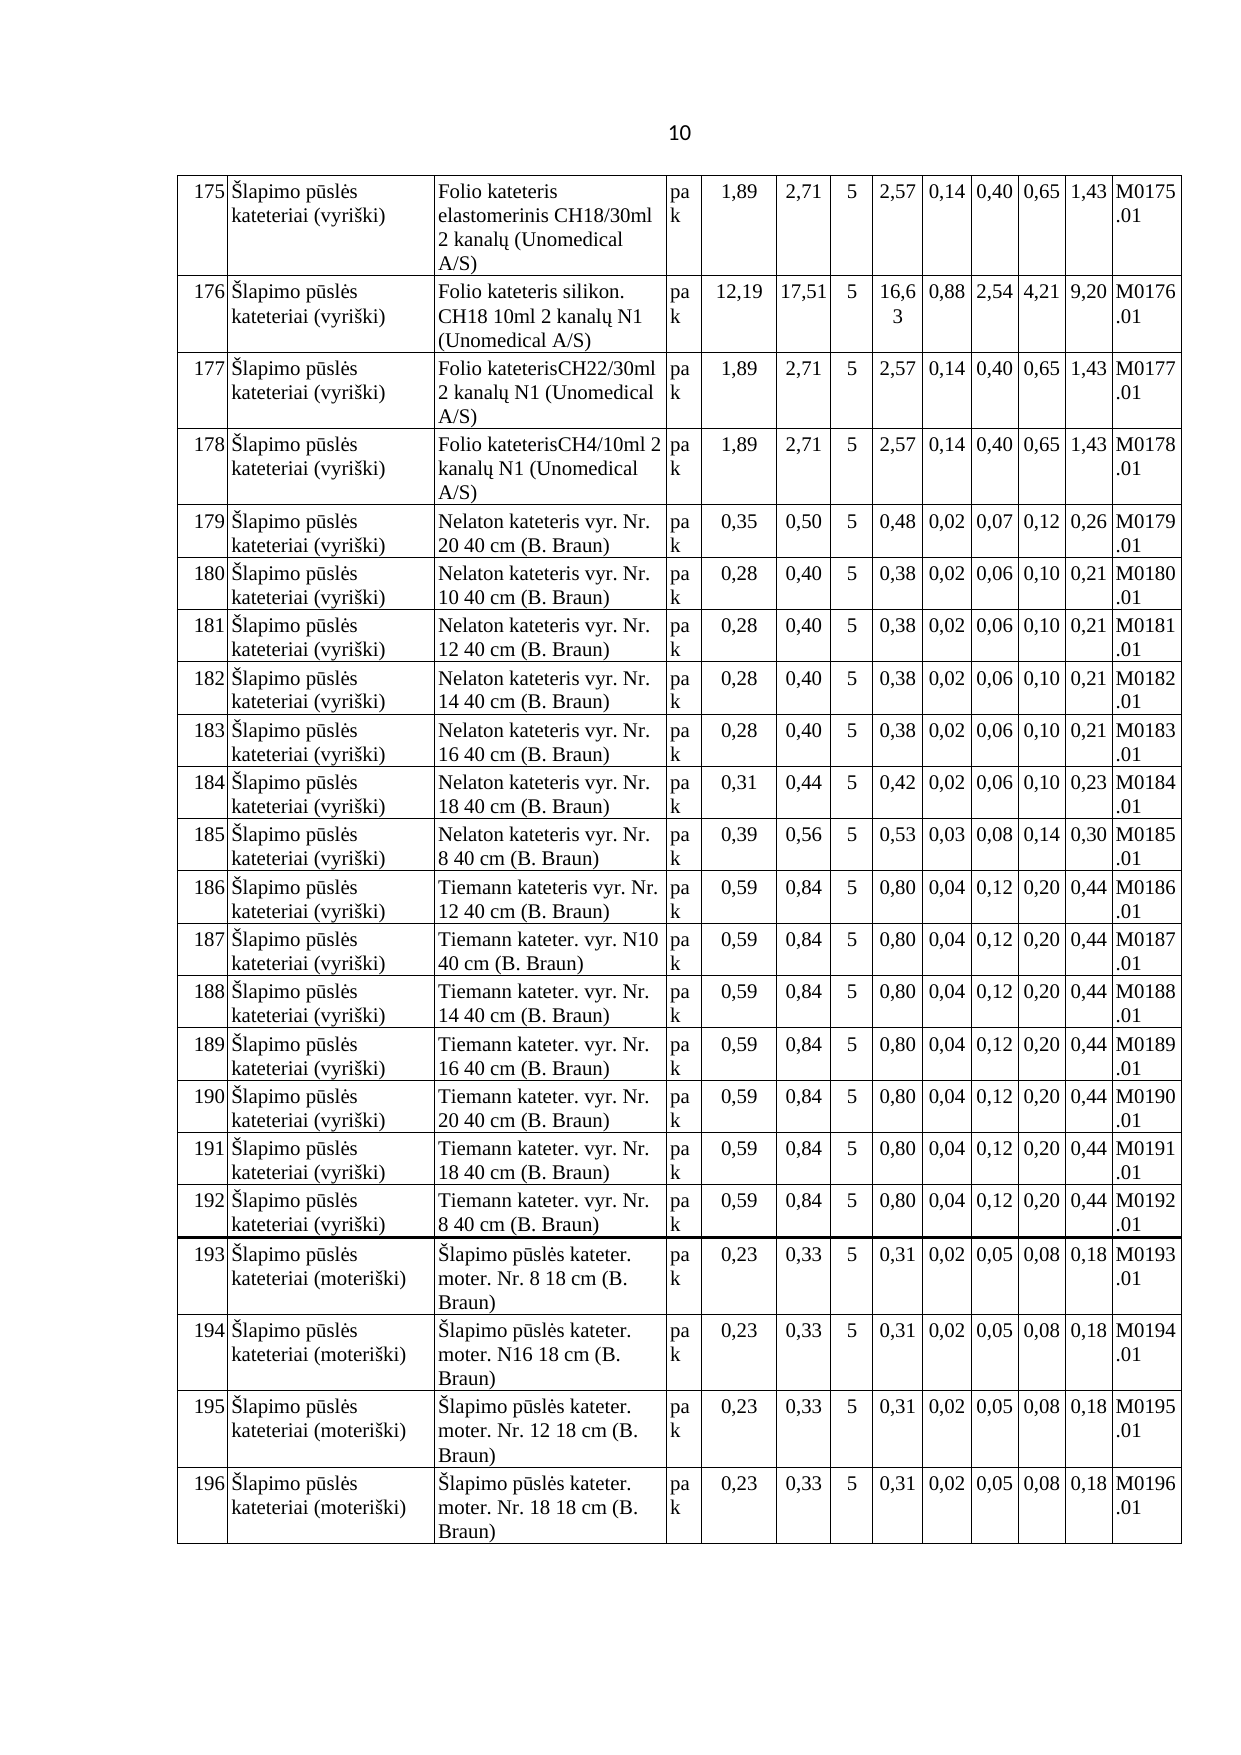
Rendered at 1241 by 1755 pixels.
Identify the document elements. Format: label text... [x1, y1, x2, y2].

table_cell Šlapimo pūslės kateter. moter. Nr. 12 18 cm (B. Braun) [435, 1391, 666, 1467]
table_cell 0,84 [777, 1133, 830, 1184]
table_cell Šlapimo pūslės kateter. moter. Nr. 18 18 cm (B. Braun) [435, 1468, 666, 1543]
table_cell 0,02 [923, 1468, 971, 1543]
table_cell 193 [178, 1239, 227, 1314]
table_cell pak [667, 1239, 701, 1314]
table_cell 186 [178, 871, 227, 923]
table_cell M0176.01 [1113, 276, 1181, 352]
table_cell pak [667, 353, 701, 428]
table_cell 0,28 [702, 662, 776, 713]
table_cell Šlapimo pūslės kateteriai (vyriški) [228, 276, 434, 352]
table_cell 0,84 [777, 1081, 830, 1132]
table_cell M0192.01 [1113, 1185, 1181, 1236]
table_cell 0,04 [923, 1028, 971, 1079]
table_cell Šlapimo pūslės kateteriai (moteriški) [228, 1391, 434, 1467]
table_cell 0,84 [777, 1185, 830, 1236]
table_cell 0,04 [923, 1081, 971, 1132]
table_cell 4,21 [1019, 276, 1065, 352]
table_cell 0,12 [972, 1185, 1018, 1236]
table_cell 0,40 [777, 662, 830, 713]
table_cell 0,23 [702, 1239, 776, 1314]
table_cell 0,59 [702, 1028, 776, 1079]
table_cell 0,84 [777, 1028, 830, 1079]
table_cell 0,18 [1066, 1315, 1112, 1390]
table_cell pak [667, 1468, 701, 1543]
table_cell 0,84 [777, 924, 830, 975]
table_cell pak [667, 505, 701, 557]
table_cell 182 [178, 662, 227, 713]
table_cell 0,10 [1019, 558, 1065, 609]
table_cell Tiemann kateter. vyr. Nr. 8 40 cm (B. Braun) [435, 1185, 666, 1236]
table_cell 0,06 [972, 767, 1018, 818]
table_cell pak [667, 1133, 701, 1184]
table_cell 0,20 [1019, 871, 1065, 923]
table_cell 5 [831, 505, 872, 557]
table_cell 0,59 [702, 1185, 776, 1236]
table_cell 190 [178, 1081, 227, 1132]
table_cell 0,02 [923, 1391, 971, 1467]
table_cell 0,80 [873, 1185, 922, 1236]
table_cell 184 [178, 767, 227, 818]
table_cell 0,18 [1066, 1239, 1112, 1314]
table_cell 0,42 [873, 767, 922, 818]
table_cell 0,44 [1066, 1185, 1112, 1236]
table_cell 0,20 [1019, 976, 1065, 1027]
table_cell 0,65 [1019, 176, 1065, 275]
table_cell 5 [831, 176, 872, 275]
table_cell 0,03 [923, 819, 971, 870]
table_cell Tiemann kateter. vyr. Nr. 16 40 cm (B. Braun) [435, 1028, 666, 1079]
table_cell 179 [178, 505, 227, 557]
table_cell 0,20 [1019, 1081, 1065, 1132]
table_cell Šlapimo pūslės kateteriai (vyriški) [228, 429, 434, 504]
table_cell Folio kateteris elastomerinis CH18/30ml 2 kanalų (Unomedical A/S) [435, 176, 666, 275]
table_cell 5 [831, 1468, 872, 1543]
table_cell 0,12 [972, 1028, 1018, 1079]
table_cell 0,23 [702, 1391, 776, 1467]
table_cell Nelaton kateteris vyr. Nr. 12 40 cm (B. Braun) [435, 610, 666, 661]
table_cell 0,80 [873, 1133, 922, 1184]
table_cell 5 [831, 1239, 872, 1314]
table_cell 0,20 [1019, 1028, 1065, 1079]
table_cell 178 [178, 429, 227, 504]
table_cell 1,43 [1066, 176, 1112, 275]
table_cell 0,65 [1019, 353, 1065, 428]
table_cell 0,50 [777, 505, 830, 557]
table_cell 0,18 [1066, 1468, 1112, 1543]
table_cell 5 [831, 610, 872, 661]
table_cell 0,40 [777, 558, 830, 609]
table_cell 0,10 [1019, 767, 1065, 818]
table_cell 0,31 [873, 1315, 922, 1390]
table_cell 0,40 [777, 715, 830, 766]
table_cell M0196.01 [1113, 1468, 1181, 1543]
table_cell 0,38 [873, 662, 922, 713]
table_cell 17,51 [777, 276, 830, 352]
table_cell 0,39 [702, 819, 776, 870]
table_cell 0,05 [972, 1239, 1018, 1314]
table_cell M0194.01 [1113, 1315, 1181, 1390]
table_cell Šlapimo pūslės kateteriai (vyriški) [228, 715, 434, 766]
table_cell 0,02 [923, 662, 971, 713]
table_cell M0177.01 [1113, 353, 1181, 428]
table_cell Šlapimo pūslės kateter. moter. Nr. 8 18 cm (B. Braun) [435, 1239, 666, 1314]
table_cell 0,02 [923, 1239, 971, 1314]
table_cell 0,59 [702, 924, 776, 975]
table_cell pak [667, 558, 701, 609]
table_cell 0,80 [873, 871, 922, 923]
table_cell 0,20 [1019, 1133, 1065, 1184]
table_cell 181 [178, 610, 227, 661]
table_cell Šlapimo pūslės kateteriai (vyriški) [228, 1133, 434, 1184]
table_cell 0,38 [873, 558, 922, 609]
table_cell 0,33 [777, 1391, 830, 1467]
table_cell 5 [831, 558, 872, 609]
table_cell 175 [178, 176, 227, 275]
table_cell 1,43 [1066, 429, 1112, 504]
table_cell 0,80 [873, 1081, 922, 1132]
table_cell 0,05 [972, 1468, 1018, 1543]
table_cell 0,28 [702, 610, 776, 661]
table_cell M0193.01 [1113, 1239, 1181, 1314]
table_cell 0,08 [1019, 1315, 1065, 1390]
table_cell 5 [831, 1185, 872, 1236]
table_cell 0,31 [702, 767, 776, 818]
table_cell Šlapimo pūslės kateteriai (vyriški) [228, 924, 434, 975]
table_cell Nelaton kateteris vyr. Nr. 20 40 cm (B. Braun) [435, 505, 666, 557]
table_cell 5 [831, 976, 872, 1027]
table_cell 0,84 [777, 976, 830, 1027]
table_cell 196 [178, 1468, 227, 1543]
table_cell Tiemann kateter. vyr. Nr. 20 40 cm (B. Braun) [435, 1081, 666, 1132]
table_cell pak [667, 767, 701, 818]
table_cell 0,40 [972, 429, 1018, 504]
table_cell 0,06 [972, 715, 1018, 766]
table_cell 0,59 [702, 1133, 776, 1184]
table_cell 5 [831, 1391, 872, 1467]
table_cell pak [667, 1028, 701, 1079]
table_cell 0,18 [1066, 1391, 1112, 1467]
table_cell pak [667, 662, 701, 713]
table_cell 0,56 [777, 819, 830, 870]
table_cell Šlapimo pūslės kateteriai (moteriški) [228, 1315, 434, 1390]
table_cell 5 [831, 1028, 872, 1079]
table_cell pak [667, 924, 701, 975]
table_cell 0,04 [923, 1185, 971, 1236]
table_cell pak [667, 715, 701, 766]
table_cell Nelaton kateteris vyr. Nr. 10 40 cm (B. Braun) [435, 558, 666, 609]
table_cell 0,10 [1019, 715, 1065, 766]
table_cell M0190.01 [1113, 1081, 1181, 1132]
table_cell Nelaton kateteris vyr. Nr. 8 40 cm (B. Braun) [435, 819, 666, 870]
table_cell M0189.01 [1113, 1028, 1181, 1079]
table_cell 188 [178, 976, 227, 1027]
table_cell 0,07 [972, 505, 1018, 557]
table_cell 0,33 [777, 1468, 830, 1543]
table_cell 192 [178, 1185, 227, 1236]
table_cell 2,57 [873, 429, 922, 504]
table_cell 0,65 [1019, 429, 1065, 504]
table_cell 0,59 [702, 1081, 776, 1132]
table_cell 5 [831, 715, 872, 766]
table_cell 0,31 [873, 1239, 922, 1314]
table_cell 0,21 [1066, 662, 1112, 713]
table_cell 0,12 [972, 1081, 1018, 1132]
table_cell 2,71 [777, 429, 830, 504]
table_cell 2,71 [777, 176, 830, 275]
table_cell 0,23 [1066, 767, 1112, 818]
table_cell 0,80 [873, 976, 922, 1027]
table_cell 0,02 [923, 558, 971, 609]
table_cell 2,54 [972, 276, 1018, 352]
table_cell 5 [831, 429, 872, 504]
table_cell pak [667, 1391, 701, 1467]
table_cell 0,08 [1019, 1239, 1065, 1314]
table_cell M0180.01 [1113, 558, 1181, 609]
table_cell 0,06 [972, 558, 1018, 609]
table_cell Šlapimo pūslės kateteriai (moteriški) [228, 1239, 434, 1314]
table_cell pak [667, 176, 701, 275]
table_cell pak [667, 819, 701, 870]
table_cell 0,38 [873, 610, 922, 661]
table_cell pak [667, 1185, 701, 1236]
table_cell 1,89 [702, 429, 776, 504]
table_cell 0,05 [972, 1315, 1018, 1390]
table_cell Šlapimo pūslės kateteriai (vyriški) [228, 558, 434, 609]
table_cell M0187.01 [1113, 924, 1181, 975]
table_cell 1,89 [702, 176, 776, 275]
table_cell 0,44 [1066, 1081, 1112, 1132]
table_cell M0178.01 [1113, 429, 1181, 504]
table_cell 0,40 [777, 610, 830, 661]
table_cell Tiemann kateter. vyr. N10 40 cm (B. Braun) [435, 924, 666, 975]
table_cell 5 [831, 1315, 872, 1390]
table_cell 2,57 [873, 176, 922, 275]
table_cell 0,48 [873, 505, 922, 557]
table_cell Šlapimo pūslės kateteriai (vyriški) [228, 871, 434, 923]
table_cell 0,35 [702, 505, 776, 557]
table_cell 0,04 [923, 976, 971, 1027]
table_cell 0,02 [923, 715, 971, 766]
table_cell Nelaton kateteris vyr. Nr. 14 40 cm (B. Braun) [435, 662, 666, 713]
table_cell 0,10 [1019, 662, 1065, 713]
table_cell 5 [831, 767, 872, 818]
table_cell pak [667, 1081, 701, 1132]
table_cell M0179.01 [1113, 505, 1181, 557]
table_cell 0,06 [972, 610, 1018, 661]
table_cell 9,20 [1066, 276, 1112, 352]
table_cell Tiemann kateteris vyr. Nr. 12 40 cm (B. Braun) [435, 871, 666, 923]
table_cell 0,12 [1019, 505, 1065, 557]
table_cell 0,21 [1066, 558, 1112, 609]
table_cell 0,33 [777, 1239, 830, 1314]
table_cell 0,44 [1066, 924, 1112, 975]
table_cell 12,19 [702, 276, 776, 352]
table_cell M0183.01 [1113, 715, 1181, 766]
table_cell 185 [178, 819, 227, 870]
table_cell 0,40 [972, 353, 1018, 428]
table_cell 0,14 [923, 176, 971, 275]
table_cell Šlapimo pūslės kateteriai (vyriški) [228, 1185, 434, 1236]
table_cell 177 [178, 353, 227, 428]
table_cell 0,04 [923, 1133, 971, 1184]
table_cell 0,21 [1066, 610, 1112, 661]
table_cell 0,53 [873, 819, 922, 870]
table_cell 0,28 [702, 558, 776, 609]
table_cell M0195.01 [1113, 1391, 1181, 1467]
table_cell 191 [178, 1133, 227, 1184]
table_cell Šlapimo pūslės kateteriai (vyriški) [228, 976, 434, 1027]
table_cell 0,02 [923, 610, 971, 661]
table_cell 0,59 [702, 976, 776, 1027]
table_cell 0,20 [1019, 924, 1065, 975]
table_cell pak [667, 276, 701, 352]
table_cell M0175.01 [1113, 176, 1181, 275]
table_cell pak [667, 610, 701, 661]
table_cell 0,88 [923, 276, 971, 352]
table_cell Šlapimo pūslės kateteriai (vyriški) [228, 610, 434, 661]
table_cell Folio kateteris silikon. CH18 10ml 2 kanalų N1 (Unomedical A/S) [435, 276, 666, 352]
table_cell 0,59 [702, 871, 776, 923]
table_cell 1,89 [702, 353, 776, 428]
table_cell 189 [178, 1028, 227, 1079]
table_cell 0,06 [972, 662, 1018, 713]
table_cell 0,02 [923, 1315, 971, 1390]
table_cell 2,57 [873, 353, 922, 428]
table_cell M0181.01 [1113, 610, 1181, 661]
table_cell pak [667, 429, 701, 504]
table_cell 0,44 [1066, 1028, 1112, 1079]
table_cell 5 [831, 662, 872, 713]
table_cell Šlapimo pūslės kateteriai (vyriški) [228, 1028, 434, 1079]
table_cell Šlapimo pūslės kateteriai (vyriški) [228, 819, 434, 870]
table_cell 0,38 [873, 715, 922, 766]
table_cell pak [667, 1315, 701, 1390]
table_cell Nelaton kateteris vyr. Nr. 16 40 cm (B. Braun) [435, 715, 666, 766]
table_cell 5 [831, 819, 872, 870]
table_cell 0,14 [923, 353, 971, 428]
table_cell pak [667, 871, 701, 923]
table_cell 180 [178, 558, 227, 609]
table_cell 0,31 [873, 1391, 922, 1467]
table_cell 0,31 [873, 1468, 922, 1543]
table_cell 0,23 [702, 1468, 776, 1543]
table_cell 0,10 [1019, 610, 1065, 661]
table_cell Folio kateterisCH4/10ml 2 kanalų N1 (Unomedical A/S) [435, 429, 666, 504]
table_cell 0,04 [923, 871, 971, 923]
table_cell Šlapimo pūslės kateteriai (vyriški) [228, 662, 434, 713]
table_cell Folio kateterisCH22/30ml 2 kanalų N1 (Unomedical A/S) [435, 353, 666, 428]
table_cell 0,33 [777, 1315, 830, 1390]
table_cell 187 [178, 924, 227, 975]
table_cell 1,43 [1066, 353, 1112, 428]
table_cell 0,14 [923, 429, 971, 504]
table_cell Šlapimo pūslės kateteriai (vyriški) [228, 353, 434, 428]
table_cell 0,44 [1066, 976, 1112, 1027]
table_cell 0,44 [1066, 871, 1112, 923]
table_cell Nelaton kateteris vyr. Nr. 18 40 cm (B. Braun) [435, 767, 666, 818]
table_cell 0,28 [702, 715, 776, 766]
table_cell M0191.01 [1113, 1133, 1181, 1184]
table_cell 0,14 [1019, 819, 1065, 870]
table_cell 0,80 [873, 924, 922, 975]
table_cell 194 [178, 1315, 227, 1390]
table_cell M0182.01 [1113, 662, 1181, 713]
table_cell 0,26 [1066, 505, 1112, 557]
table_cell 2,71 [777, 353, 830, 428]
table_cell Šlapimo pūslės kateteriai (vyriški) [228, 176, 434, 275]
table_cell Šlapimo pūslės kateter. moter. N16 18 cm (B. Braun) [435, 1315, 666, 1390]
table_cell M0188.01 [1113, 976, 1181, 1027]
table_cell Šlapimo pūslės kateteriai (vyriški) [228, 767, 434, 818]
table_cell M0184.01 [1113, 767, 1181, 818]
table_cell 183 [178, 715, 227, 766]
table_cell 195 [178, 1391, 227, 1467]
table_cell M0186.01 [1113, 871, 1181, 923]
table_cell Tiemann kateter. vyr. Nr. 18 40 cm (B. Braun) [435, 1133, 666, 1184]
table_cell 0,21 [1066, 715, 1112, 766]
table_cell 0,08 [1019, 1468, 1065, 1543]
table_cell 0,12 [972, 1133, 1018, 1184]
table_cell 5 [831, 871, 872, 923]
table_cell 0,08 [972, 819, 1018, 870]
table_cell 0,12 [972, 976, 1018, 1027]
table_cell 0,02 [923, 767, 971, 818]
table_cell Šlapimo pūslės kateteriai (vyriški) [228, 1081, 434, 1132]
table_cell 5 [831, 1081, 872, 1132]
table_cell 0,20 [1019, 1185, 1065, 1236]
table_cell Tiemann kateter. vyr. Nr. 14 40 cm (B. Braun) [435, 976, 666, 1027]
table_cell 0,84 [777, 871, 830, 923]
table_cell 0,08 [1019, 1391, 1065, 1467]
table_cell 0,23 [702, 1315, 776, 1390]
table_cell 5 [831, 1133, 872, 1184]
table_cell 0,12 [972, 924, 1018, 975]
table_cell Šlapimo pūslės kateteriai (vyriški) [228, 505, 434, 557]
table_cell 5 [831, 276, 872, 352]
table_cell 0,12 [972, 871, 1018, 923]
table_cell 0,05 [972, 1391, 1018, 1467]
table_cell 0,02 [923, 505, 971, 557]
table_cell pak [667, 976, 701, 1027]
table_cell 0,04 [923, 924, 971, 975]
table_cell 0,44 [1066, 1133, 1112, 1184]
table_cell 0,80 [873, 1028, 922, 1079]
table_cell 0,40 [972, 176, 1018, 275]
table_cell 5 [831, 924, 872, 975]
table_cell 0,44 [777, 767, 830, 818]
table_cell 16,63 [873, 276, 922, 352]
table_cell Šlapimo pūslės kateteriai (moteriški) [228, 1468, 434, 1543]
table_cell M0185.01 [1113, 819, 1181, 870]
table_cell 176 [178, 276, 227, 352]
table_cell 5 [831, 353, 872, 428]
table_cell 0,30 [1066, 819, 1112, 870]
